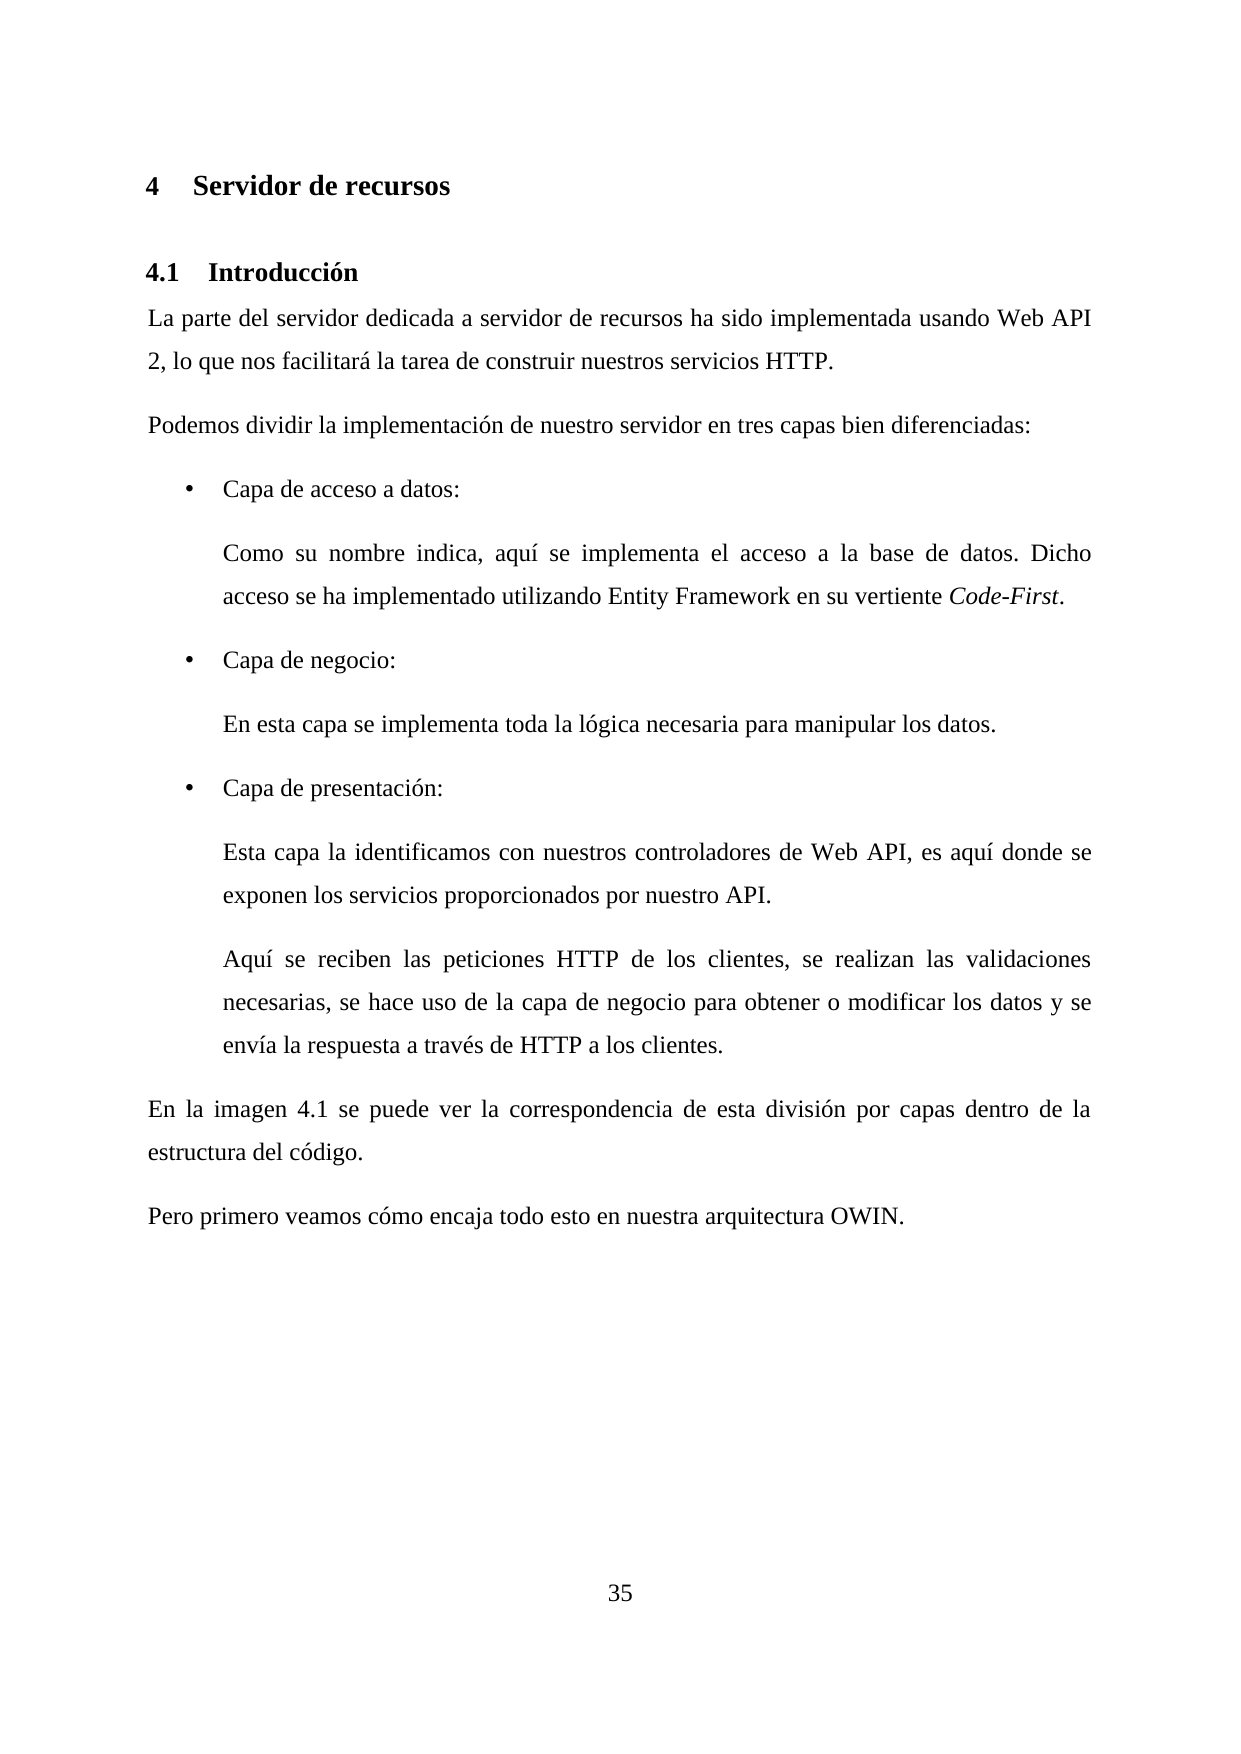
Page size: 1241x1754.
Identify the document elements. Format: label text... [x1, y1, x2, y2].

text La parte del servidor dedicada a servidor de recursos ha sido implementada usando Web API 2, lo que nos facilitará la tarea de construir nuestros servicios HTTP. [148, 303, 1093, 375]
list Aquí se reciben las peticiones HTTP de los clientes, se realizan las validaciones necesarias, se hace uso de la capa de negocio para obtener o modificar los datos y se envía la respuesta a través de HTTP a los clientes. [185, 944, 1093, 1059]
text Podemos dividir la implementación de nuestro servidor en tres capas bien diferenciadas: [148, 410, 1093, 439]
subtitle Introducción [139, 256, 1093, 287]
subtitle Servidor de recursos [139, 168, 1093, 202]
text En la imagen 4.1 se puede ver la correspondencia de esta división por capas dentro de la estructura del código. [148, 1094, 1093, 1166]
list Capa de negocio: [185, 645, 1093, 674]
list En esta capa se implementa toda la lógica necesaria para manipular los datos. [185, 709, 1093, 738]
list Capa de acceso a datos: [185, 474, 1093, 503]
list Esta capa la identificamos con nuestros controladores de Web API, es aquí donde se exponen los servicios proporcionados por nuestro API. [185, 837, 1093, 909]
list Como su nombre indica, aquí se implementa el acceso a la base de datos. Dicho acceso se ha implementado utilizando Entity Framework en su vertiente Code-First. [185, 538, 1093, 610]
text Pero primero veamos cómo encaja todo esto en nuestra arquitectura OWIN. [148, 1201, 1093, 1230]
list Capa de presentación: [185, 773, 1093, 802]
